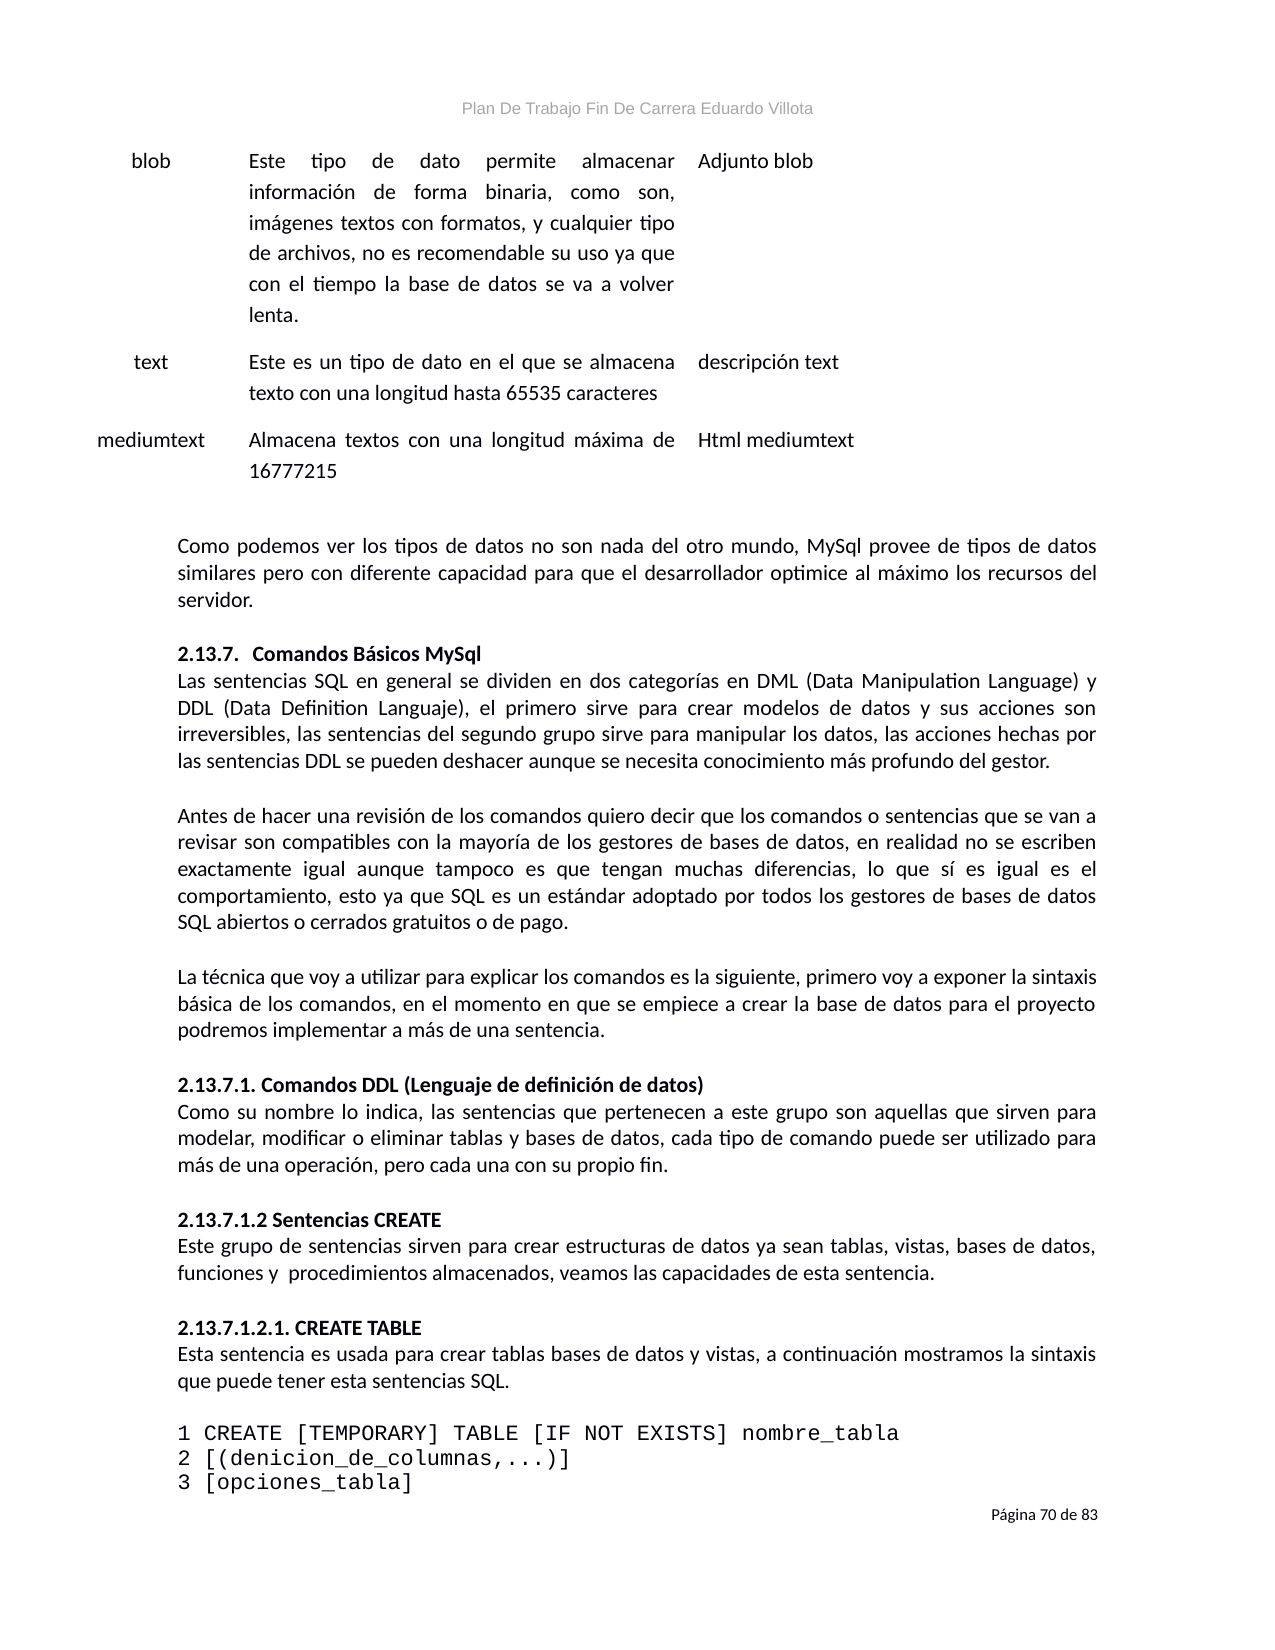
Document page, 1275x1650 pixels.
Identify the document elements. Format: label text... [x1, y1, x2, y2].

table_cell mediumtext [65, 426, 237, 504]
table_cell Este es un tipo de dato en el que se almacena texto con una longitud hasta 65535 caracteres [237, 348, 687, 426]
text Las sentencias SQL en general se dividen en dos categorías en DML (Data Manipulation Language) y DDL (Data Definition Languaje), el primero sirve para crear modelos de datos y sus acciones son irreversibles, las sentencias del segundo grupo sirve para manipular los datos, las acciones hechas por las sentencias DDL se pueden deshacer aunque se necesita conocimiento más profundo del gestor. [177, 667, 1098, 774]
text La técnica que voy a utilizar para explicar los comandos es la siguiente, primero voy a exponer la sintaxis básica de los comandos, en el momento en que se empiece a crear la base de datos para el proyecto podremos implementar a más de una sentencia. [177, 963, 1098, 1043]
table_cell Almacena textos con una longitud máxima de 16777215 [237, 426, 687, 504]
text 2.13.7.1.2.1. CREATE TABLE [177, 1314, 1098, 1341]
table_cell Adjunto blob [687, 148, 1000, 348]
table_cell Html mediumtext [687, 426, 1000, 504]
text 2 [(denicion_de_columnas,...)] [177, 1447, 1098, 1472]
text 3 [opciones_tabla] [177, 1472, 1098, 1496]
table_cell Este tipo de dato permite almacenar información de forma binaria, como son, imágenes textos con formatos, y cualquier tipo de archivos, no es recomendable su uso ya que con el tiempo la base de datos se va a volver lenta. [237, 148, 687, 348]
text 2.13.7.1.2 Sentencias CREATE [177, 1206, 1098, 1233]
text Este grupo de sentencias sirven para crear estructuras de datos ya sean tablas, vistas, bases de datos, funciones y procedimientos almacenados, veamos las capacidades de esta sentencia. [177, 1233, 1098, 1286]
text Como su nombre lo indica, las sentencias que pertenecen a este grupo son aquellas que sirven para modelar, modificar o eliminar tablas y bases de datos, cada tipo de comando puede ser utilizado para más de una operación, pero cada una con su propio fin. [177, 1098, 1098, 1178]
table_cell blob [65, 148, 237, 348]
text 2.13.7. Comandos Básicos MySql [177, 641, 1098, 667]
text Antes de hacer una revisión de los comandos quiero decir que los comandos o sentencias que se van a revisar son compatibles con la mayoría de los gestores de bases de datos, en realidad no se escriben exactamente igual aunque tampoco es que tengan muchas diferencias, lo que sí es igual es el comportamiento, esto ya que SQL es un estándar adoptado por todos los gestores de bases de datos SQL abiertos o cerrados gratuitos o de pago. [177, 802, 1098, 935]
text Esta sentencia es usada para crear tablas bases de datos y vistas, a continuación mostramos la sintaxis que puede tener esta sentencias SQL. [177, 1341, 1098, 1394]
text 2.13.7.1. Comandos DDL (Lenguaje de definición de datos) [177, 1071, 1098, 1098]
text 1 CREATE [TEMPORARY] TABLE [IF NOT EXISTS] nombre_tabla [177, 1422, 1098, 1447]
table_cell text [65, 348, 237, 426]
text Como podemos ver los tipos de datos no son nada del otro mundo, MySql provee de tipos de datos similares pero con diferente capacidad para que el desarrollador optimice al máximo los recursos del servidor. [177, 532, 1098, 612]
table_cell descripción text [687, 348, 1000, 426]
